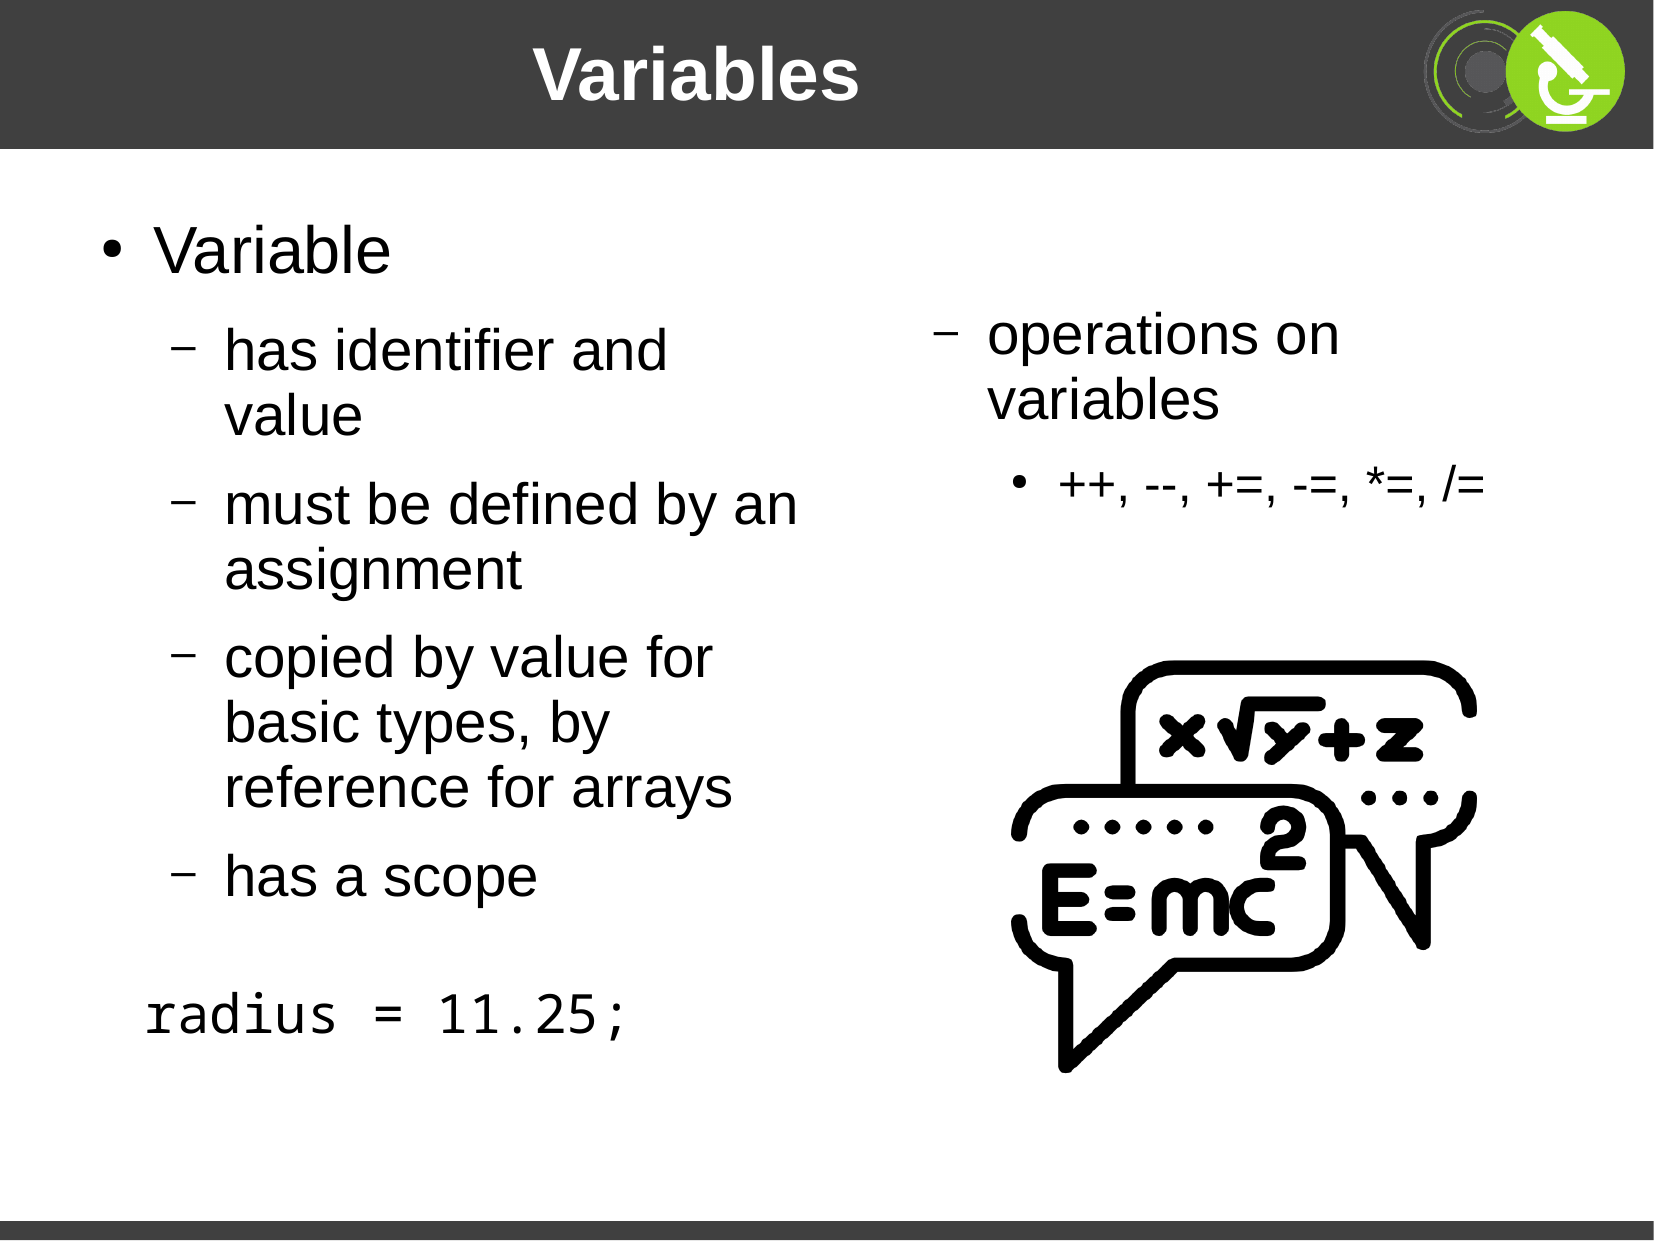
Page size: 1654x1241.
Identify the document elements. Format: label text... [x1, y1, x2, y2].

title Variables [0, 0, 1394, 149]
text_box radius = 11.25; [129, 968, 1654, 1152]
picture [1011, 649, 1477, 1084]
list Variable has identifier and value must be defined by an assignment copied by value for basic types, by reference for arrays has a scope [82, 213, 809, 933]
picture [1420, 5, 1630, 138]
list operations on variables ++, --, +=, -=, *=, /= [845, 213, 1572, 933]
